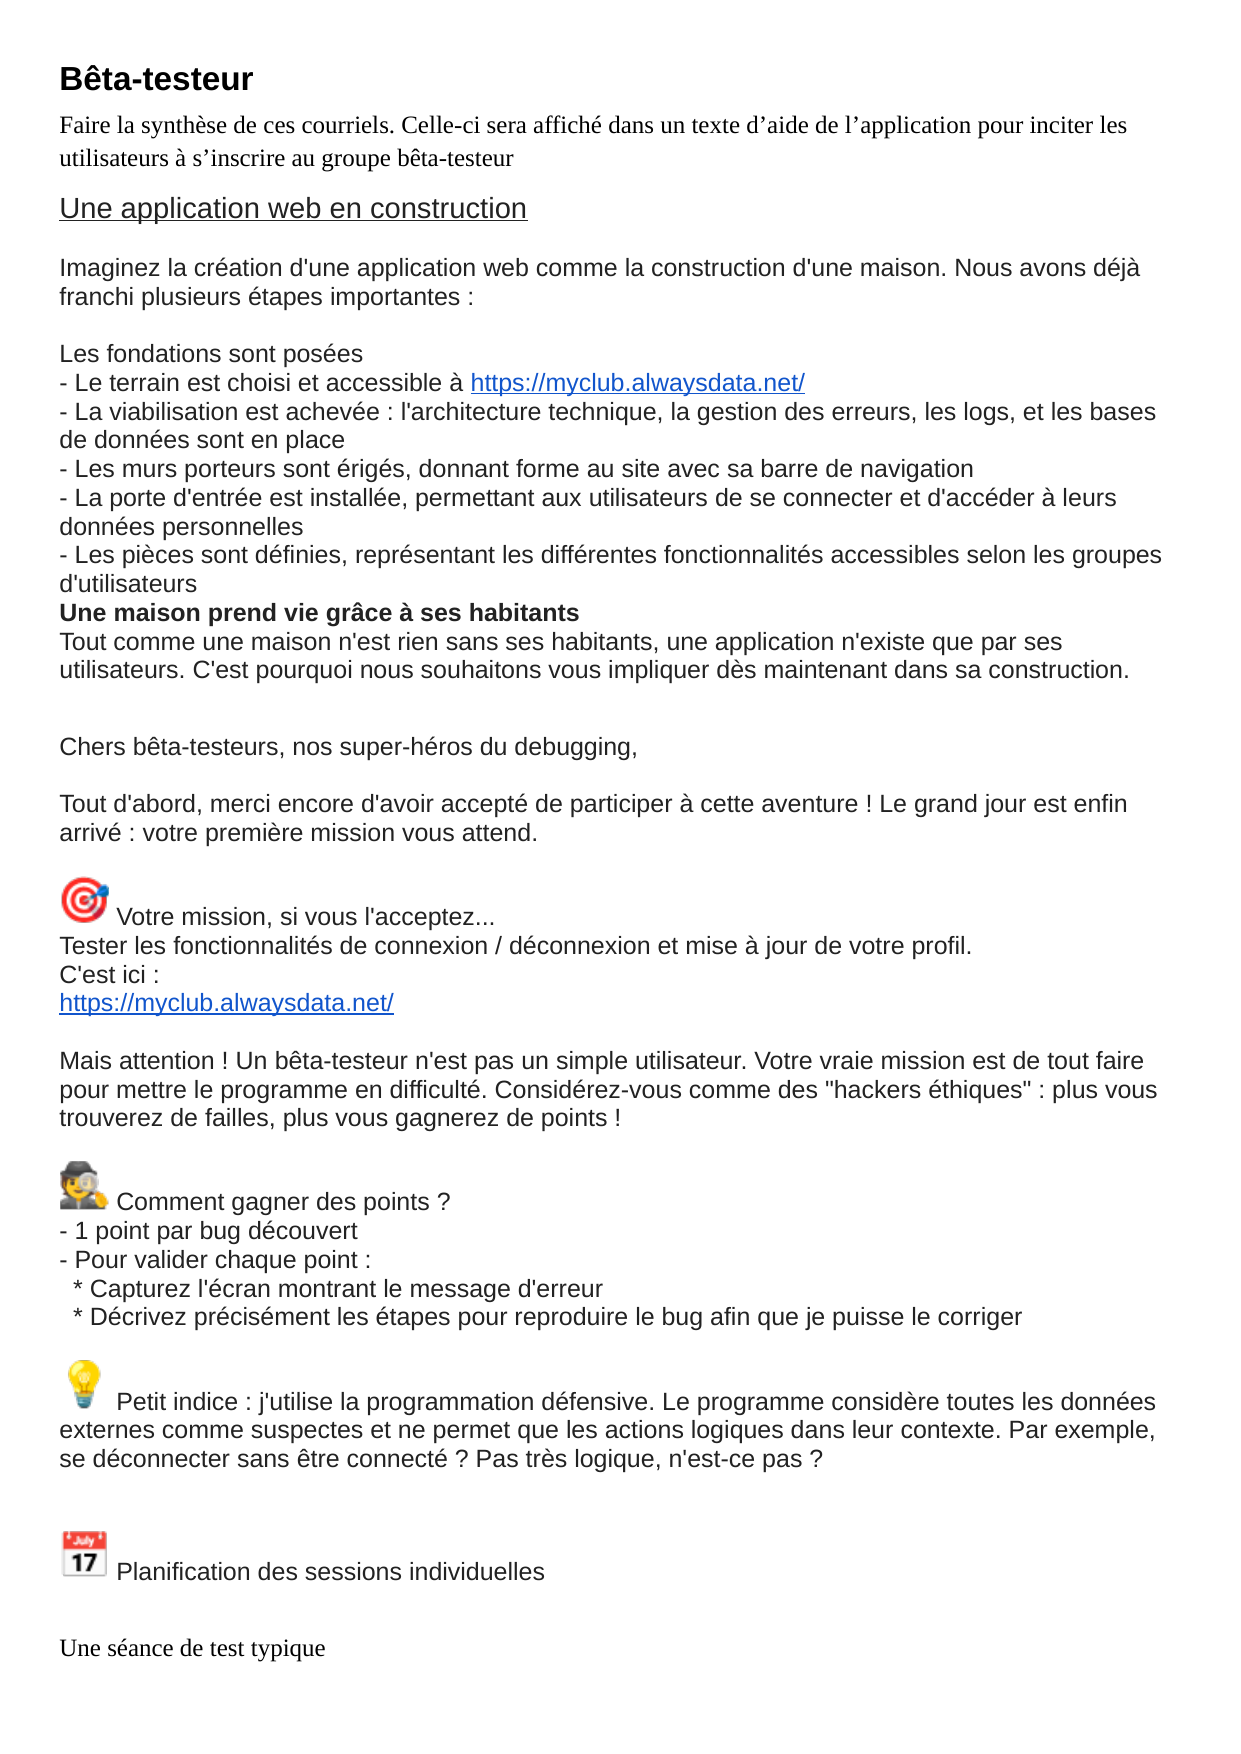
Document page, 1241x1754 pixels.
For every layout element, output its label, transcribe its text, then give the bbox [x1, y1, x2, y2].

picture [59, 1530, 109, 1581]
text Faire la synthèse de ces courriels. Celle-ci sera affiché dans un texte d’aide de l’application pour inciter les utilisateurs à s’inscrire au groupe bêta-testeur [59, 110, 1181, 172]
text Une application web en construction Imaginez la création d'une application web comme la construction d'une maison. Nous avons déjà franchi plusieurs étapes importantes : Les fondations sont posées - Le terrain est choisi et accessible à https://myclub.alwaysdata.net/ - La viabilisation est achevée : l'architecture technique, la gestion des erreurs, les logs, et les bases de données sont en place - Les murs porteurs sont érigés, donnant forme au site avec sa barre de navigation - La porte d'entrée est installée, permettant aux utilisateurs de se connecter et d'accéder à leurs données personnelles - Les pièces sont définies, représentant les différentes fonctionnalités accessibles selon les groupes d'utilisateurs [59, 191, 1181, 598]
text Mais attention ! Un bêta-testeur n'est pas un simple utilisateur. Votre vraie mission est de tout faire pour mettre le programme en difficulté. Considérez-vous comme des "hackers éthiques" : plus vous trouverez de failles, plus vous gagnerez de points ! Comment gagner des points ? - 1 point par bug découvert - Pour valider chaque point : * Capturez l'écran montrant le message d'erreur * Décrivez précisément les étapes pour reproduire le bug afin que je puisse le corriger Petit indice : j'utilise la programmation défensive. Le programme considère toutes les données externes comme suspectes et ne permet que les actions logiques dans leur contexte. Par exemple, se déconnecter sans être connecté ? Pas très logique, n'est-ce pas ? Planification des sessions individuelles [59, 1017, 1181, 1586]
picture [59, 1360, 109, 1410]
text Chers bêta-testeurs, nos super-héros du debugging, Tout d'abord, merci encore d'avoir accepté de participer à cette aventure ! Le grand jour est enfin arrivé : votre première mission vous attend. Votre mission, si vous l'acceptez... Tester les fonctionnalités de connexion / déconnexion et mise à jour de votre profil. [59, 732, 1181, 959]
picture [59, 875, 109, 926]
subtitle Bêta-testeur [59, 59, 1181, 97]
text Une séance de test typique [59, 1633, 1181, 1662]
picture [59, 1160, 109, 1211]
text C'est ici : https://myclub.alwaysdata.net/ [59, 959, 1181, 1017]
text Une maison prend vie grâce à ses habitants Tout comme une maison n'est rien sans ses habitants, une application n'existe que par ses utilisateurs. C'est pourquoi nous souhaitons vous impliquer dès maintenant dans sa construction. [59, 598, 1181, 684]
